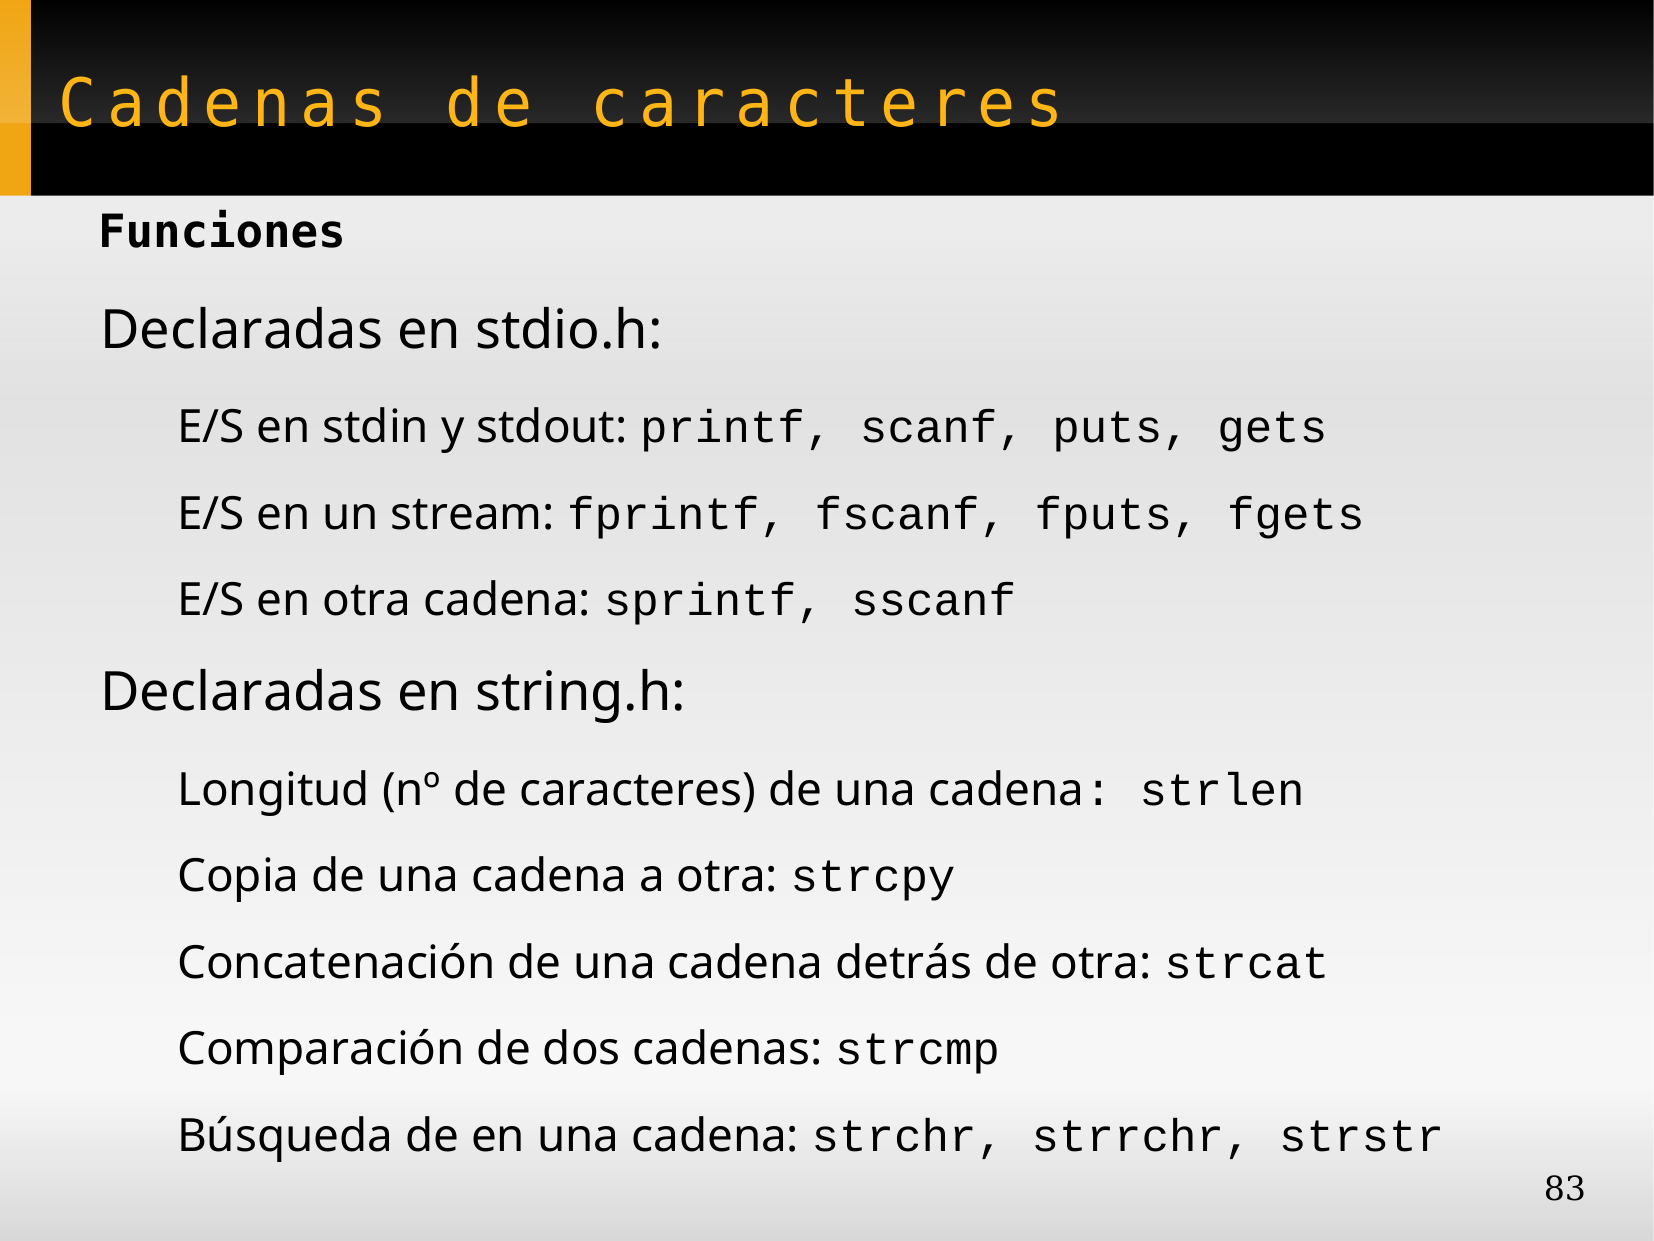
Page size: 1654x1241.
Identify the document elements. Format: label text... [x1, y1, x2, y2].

picture [0, 0, 1654, 1241]
text_box Funciones [83, 197, 361, 266]
title Cadenas de caracteres [59, 29, 1595, 178]
list Declaradas en stdio.h: E/S en stdin y stdout: printf, scanf, puts, gets E/S en un stream: fprintf, fscanf, fputs, fgets E/S en otra cadena: sprintf, sscanf Declaradas en string.h: Longitud (nº de caracteres) de una cadena: strlen Copia de una cadena a otra: strcpy Concatenación de una cadena detrás de otra: strcat Comparación de dos cadenas: strcmp Búsqueda de en una cadena: strchr, strrchr, strstr [82, 290, 1571, 1110]
